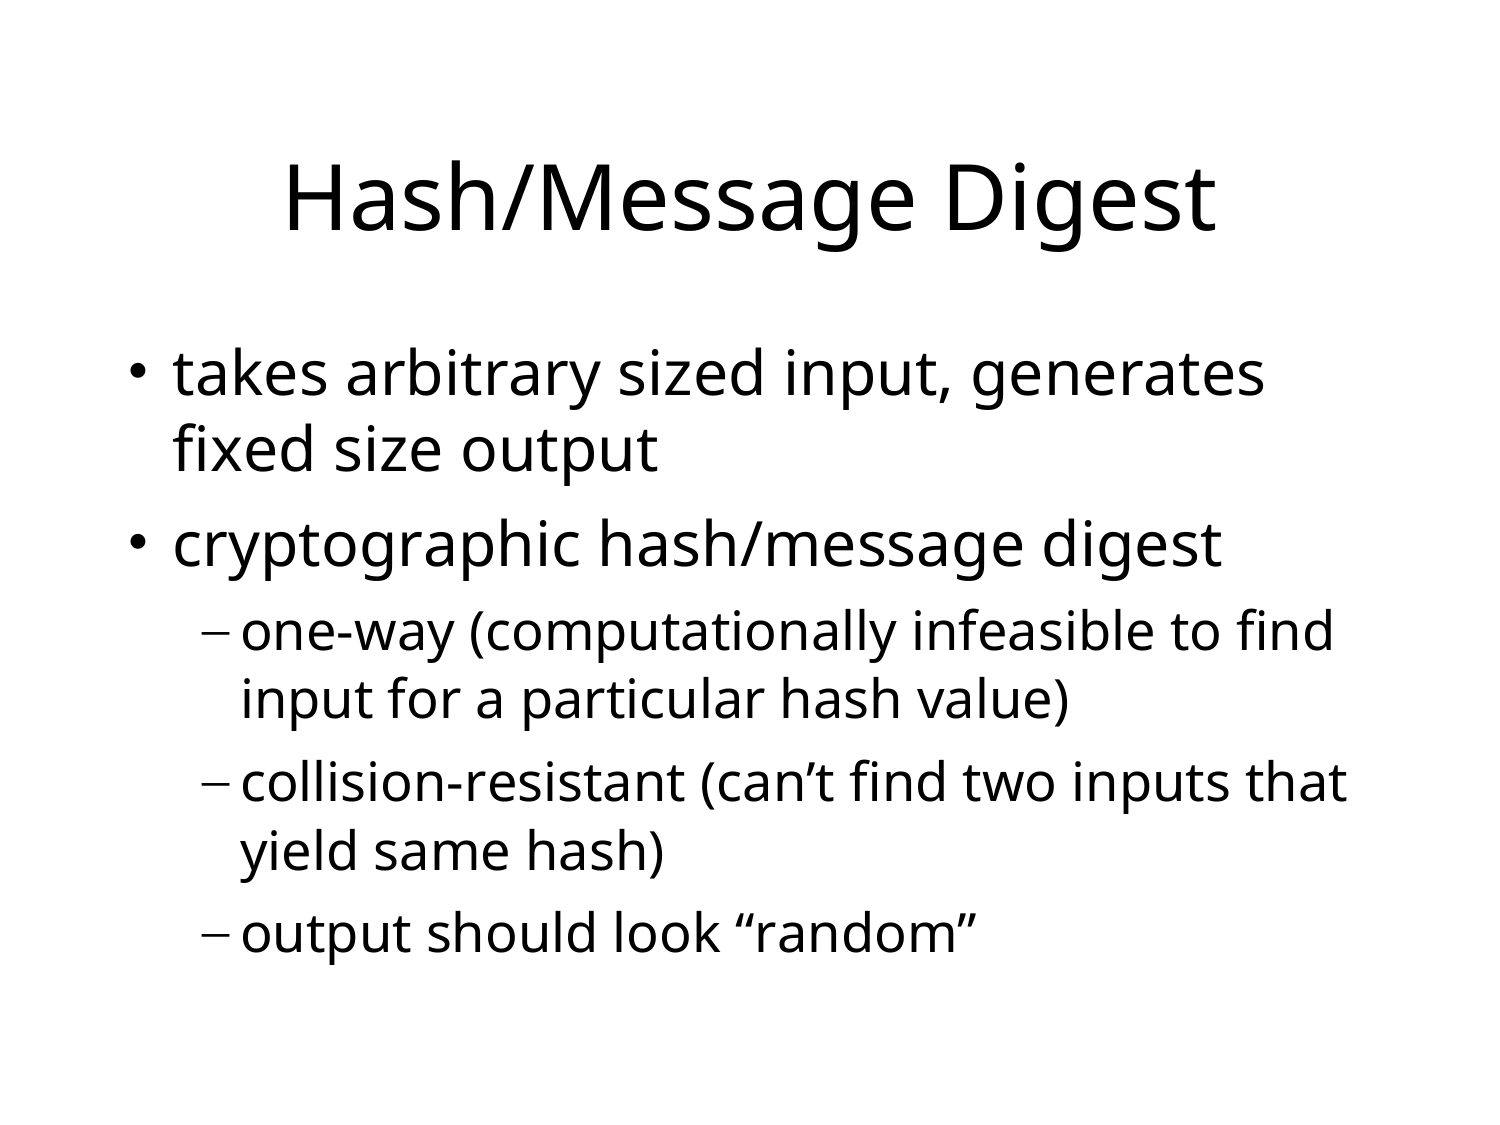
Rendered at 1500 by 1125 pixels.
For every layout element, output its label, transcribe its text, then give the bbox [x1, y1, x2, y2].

list takes arbitrary sized input, generates fixed size output cryptographic hash/message digest one-way (computationally infeasible to find input for a particular hash value) collision-resistant (can’t find two inputs that yield same hash) output should look “random” [112, 324, 1388, 1000]
title Hash/Message Digest [112, 99, 1388, 288]
